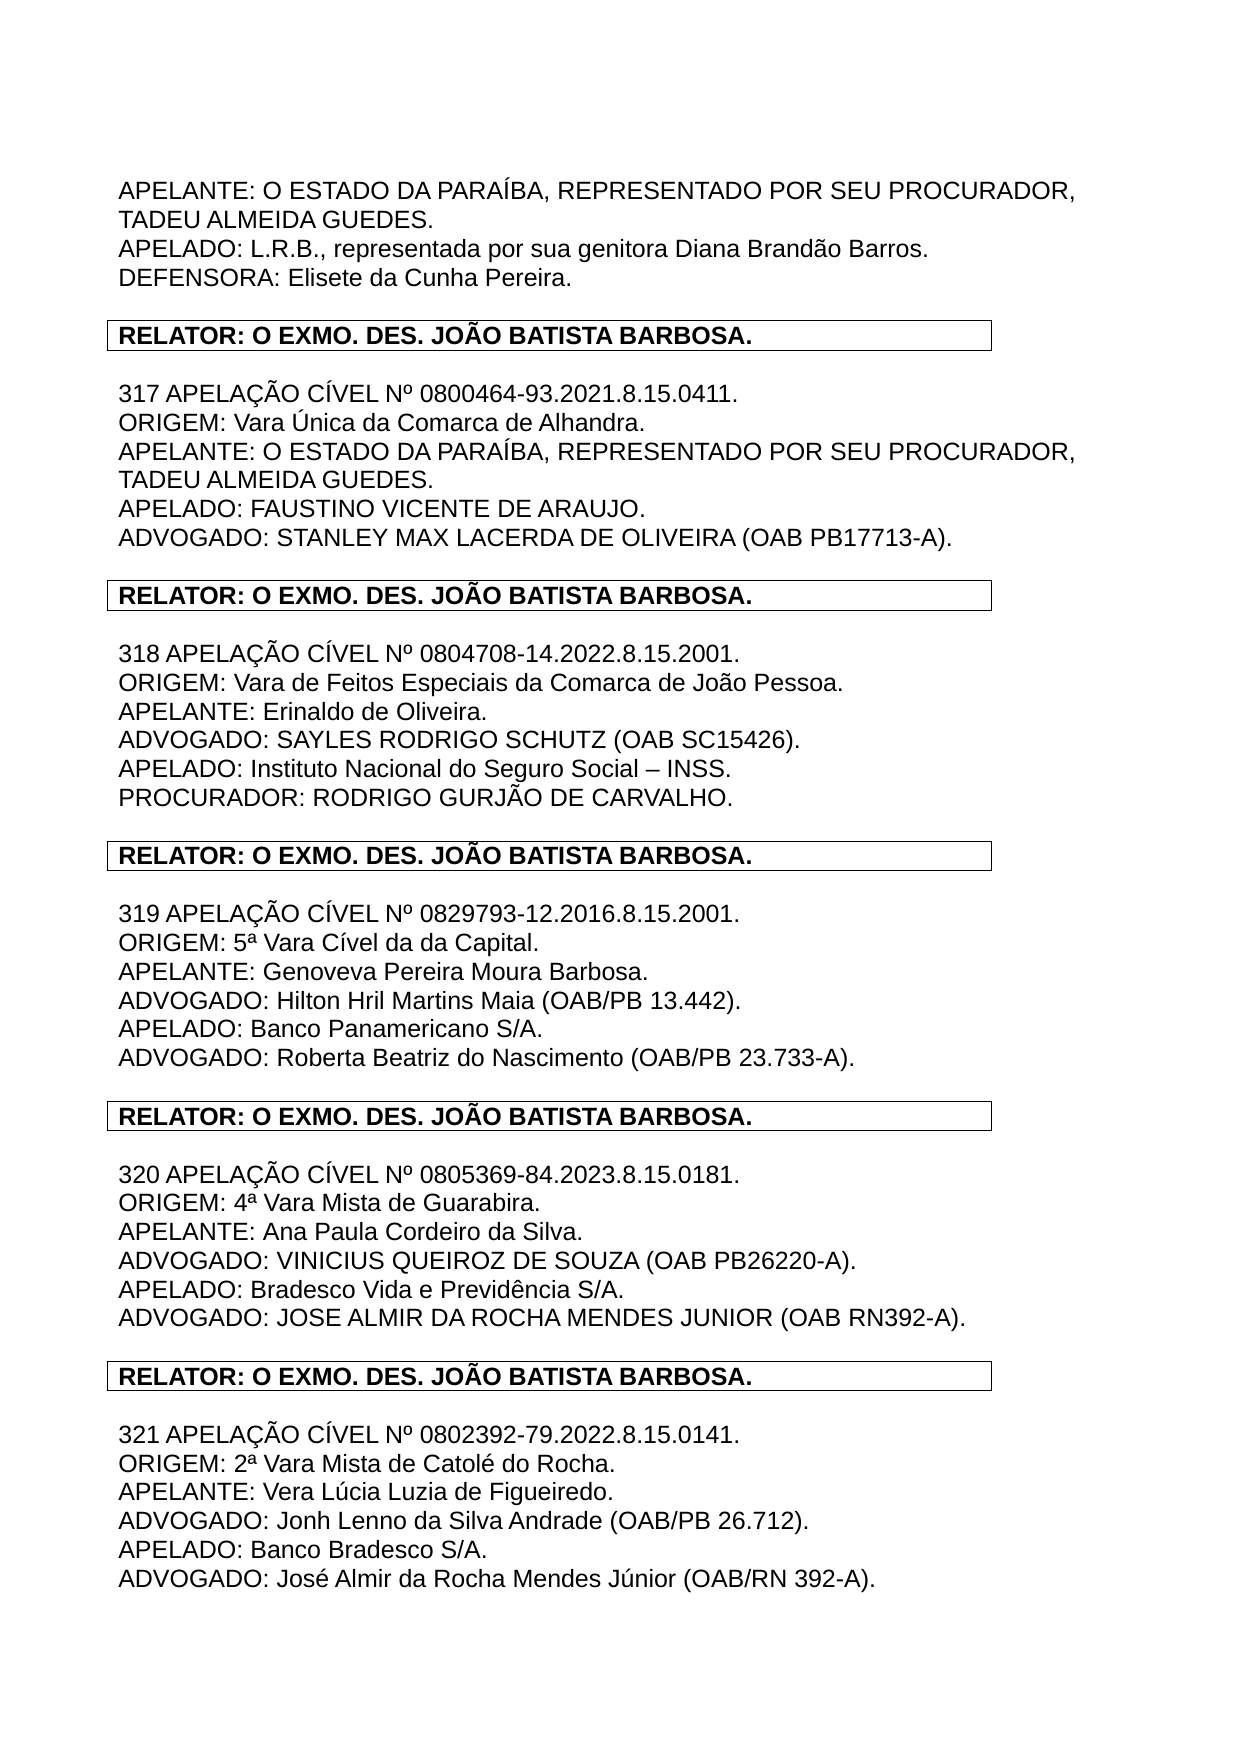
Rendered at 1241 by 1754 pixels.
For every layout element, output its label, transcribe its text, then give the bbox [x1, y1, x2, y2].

text APELANTE: Vera Lúcia Luzia de Figueiredo. [118, 1477, 1122, 1506]
text APELADO: Instituto Nacional do Seguro Social – INSS. [118, 754, 1122, 783]
text ADVOGADO: José Almir da Rocha Mendes Júnior (OAB/RN 392-A). [118, 1564, 1122, 1592]
text APELADO: Banco Panamericano S/A. [118, 1014, 1122, 1043]
text 320 APELAÇÃO CÍVEL Nº 0805369-84.2023.8.15.0181. [118, 1160, 1122, 1188]
text APELADO: Banco Bradesco S/A. [118, 1535, 1122, 1564]
table_header RELATOR: O EXMO. DES. JOÃO BATISTA BARBOSA. [108, 1102, 991, 1130]
table_header RELATOR: O EXMO. DES. JOÃO BATISTA BARBOSA. [108, 842, 991, 870]
text ORIGEM: 2ª Vara Mista de Catolé do Rocha. [118, 1449, 1122, 1477]
text ADVOGADO: JOSE ALMIR DA ROCHA MENDES JUNIOR (OAB RN392-A). [118, 1303, 1122, 1332]
text ADVOGADO: VINICIUS QUEIROZ DE SOUZA (OAB PB26220-A). [118, 1246, 1122, 1275]
text PROCURADOR: RODRIGO GURJÃO DE CARVALHO. [118, 783, 1122, 812]
table_header RELATOR: O EXMO. DES. JOÃO BATISTA BARBOSA. [108, 1362, 991, 1390]
text ORIGEM: Vara de Feitos Especiais da Comarca de João Pessoa. [118, 668, 1122, 697]
text ORIGEM: Vara Única da Comarca de Alhandra. [118, 408, 1122, 437]
table_header RELATOR: O EXMO. DES. JOÃO BATISTA BARBOSA. [108, 321, 991, 349]
text ORIGEM: 4ª Vara Mista de Guarabira. [118, 1188, 1122, 1217]
text APELADO: FAUSTINO VICENTE DE ARAUJO. [118, 494, 1122, 523]
text 318 APELAÇÃO CÍVEL Nº 0804708-14.2022.8.15.2001. [118, 639, 1122, 668]
text APELANTE: Ana Paula Cordeiro da Silva. [118, 1217, 1122, 1246]
table_header RELATOR: O EXMO. DES. JOÃO BATISTA BARBOSA. [108, 581, 991, 610]
text DEFENSORA: Elisete da Cunha Pereira. [118, 263, 1122, 291]
text 319 APELAÇÃO CÍVEL Nº 0829793-12.2016.8.15.2001. [118, 899, 1122, 928]
text APELANTE: Genoveva Pereira Moura Barbosa. [118, 957, 1122, 986]
text ADVOGADO: SAYLES RODRIGO SCHUTZ (OAB SC15426). [118, 726, 1122, 754]
text APELADO: L.R.B., representada por sua genitora Diana Brandão Barros. [118, 234, 1122, 263]
text ADVOGADO: Jonh Lenno da Silva Andrade (OAB/PB 26.712). [118, 1506, 1122, 1535]
text 321 APELAÇÃO CÍVEL Nº 0802392-79.2022.8.15.0141. [118, 1420, 1122, 1449]
text APELANTE: O ESTADO DA PARAÍBA, REPRESENTADO POR SEU PROCURADOR, TADEU ALMEIDA GUEDES. [118, 176, 1122, 234]
text APELANTE: O ESTADO DA PARAÍBA, REPRESENTADO POR SEU PROCURADOR, TADEU ALMEIDA GUEDES. [118, 437, 1122, 494]
text ORIGEM: 5ª Vara Cível da da Capital. [118, 928, 1122, 957]
text ADVOGADO: Hilton Hril Martins Maia (OAB/PB 13.442). [118, 986, 1122, 1014]
text APELANTE: Erinaldo de Oliveira. [118, 697, 1122, 726]
text ADVOGADO: Roberta Beatriz do Nascimento (OAB/PB 23.733-A). [118, 1043, 1122, 1072]
text ADVOGADO: STANLEY MAX LACERDA DE OLIVEIRA (OAB PB17713-A). [118, 523, 1122, 552]
text APELADO: Bradesco Vida e Previdência S/A. [118, 1275, 1122, 1303]
text 317 APELAÇÃO CÍVEL Nº 0800464-93.2021.8.15.0411. [118, 379, 1122, 408]
